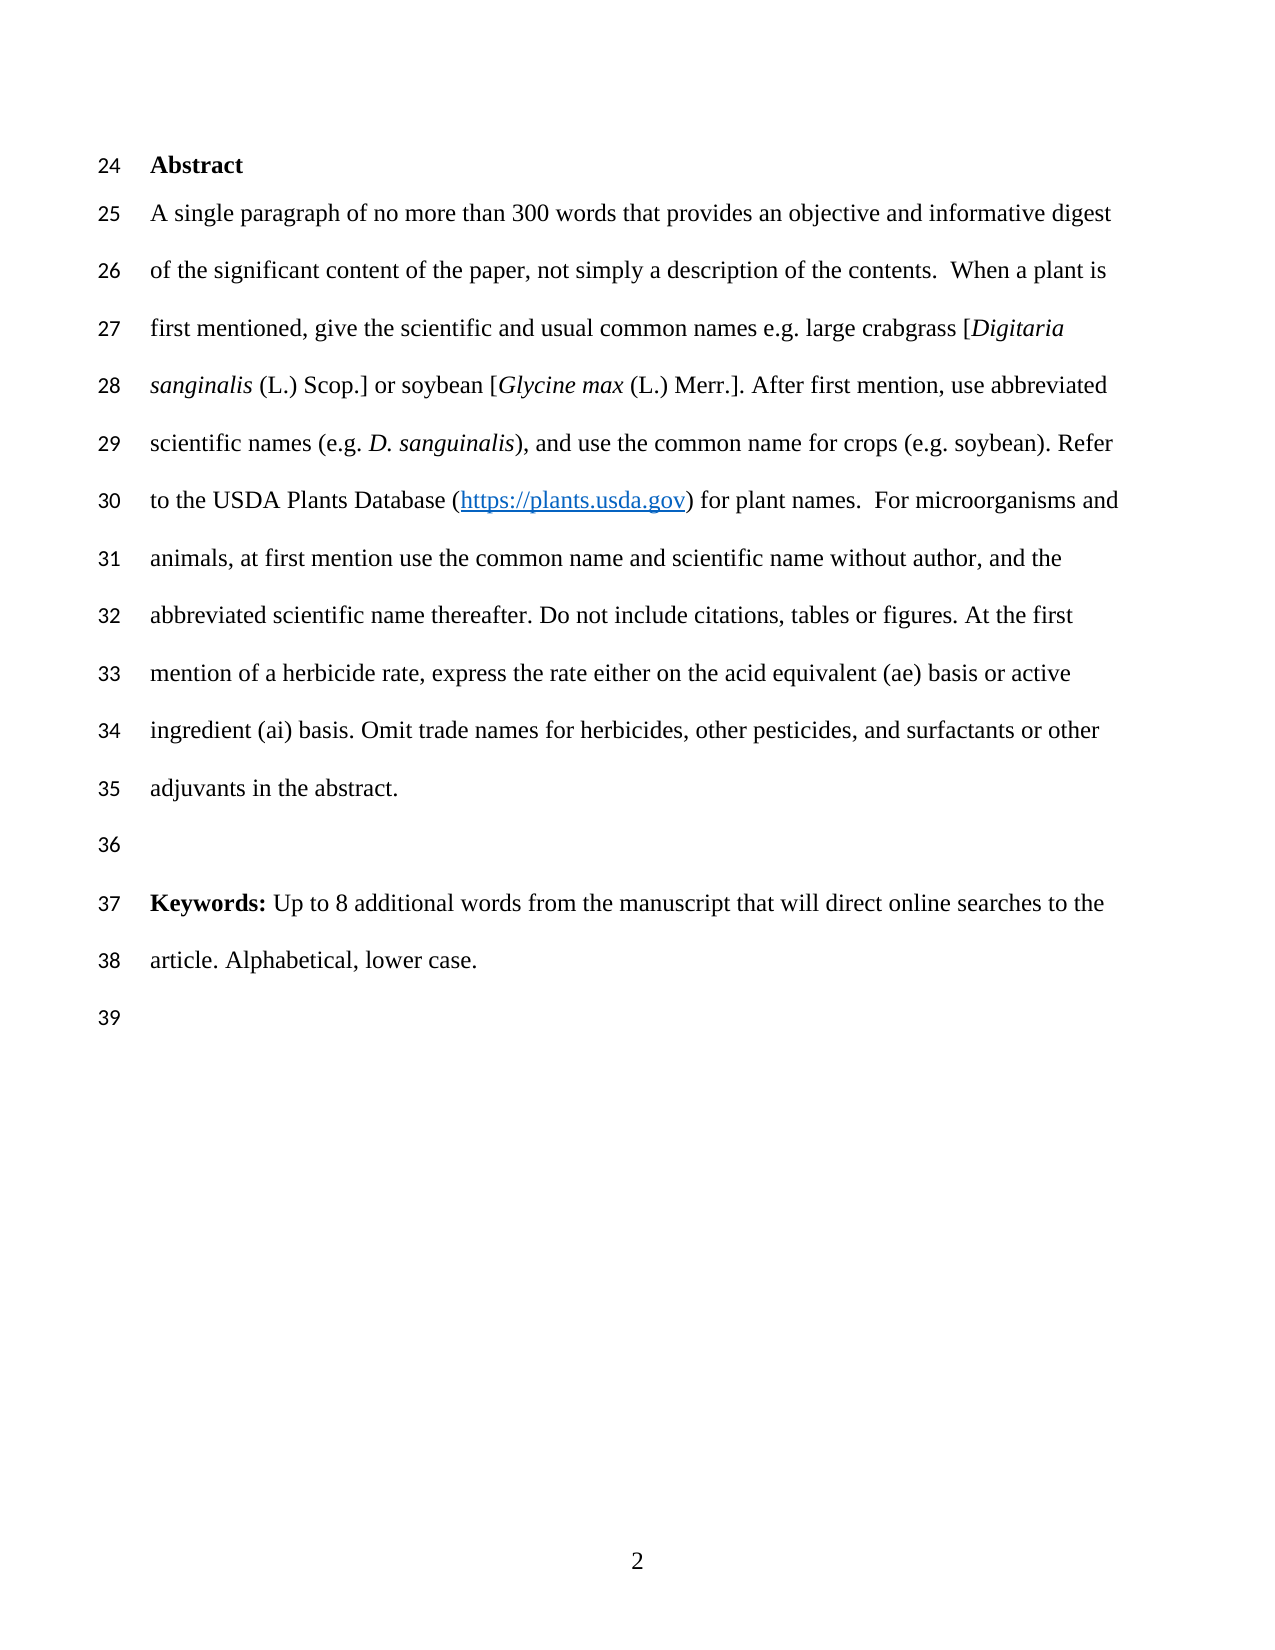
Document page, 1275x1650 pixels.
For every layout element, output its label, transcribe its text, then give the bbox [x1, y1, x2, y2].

text A single paragraph of no more than 300 words that provides an objective and informative digest of the significant content of the paper, not simply a description of the contents. When a plant is first mentioned, give the scientific and usual common names e.g. large crabgrass [Digitaria sanginalis (L.) Scop.] or soybean [Glycine max (L.) Merr.]. After first mention, use abbreviated scientific names (e.g. D. sanguinalis), and use the common name for crops (e.g. soybean). Refer to the USDA Plants Database (https://plants.usda.gov) for plant names. For microorganisms and animals, at first mention use the common name and scientific name without author, and the abbreviated scientific name thereafter. Do not include citations, tables or figures. At the first mention of a herbicide rate, express the rate either on the acid equivalent (ae) basis or active ingredient (ai) basis. Omit trade names for herbicides, other pesticides, and surfactants or other adjuvants in the abstract. [150, 198, 1125, 801]
text Abstract [150, 150, 1125, 179]
text Keywords: Up to 8 additional words from the manuscript that will direct online searches to the article. Alphabetical, lower case. [150, 888, 1125, 974]
